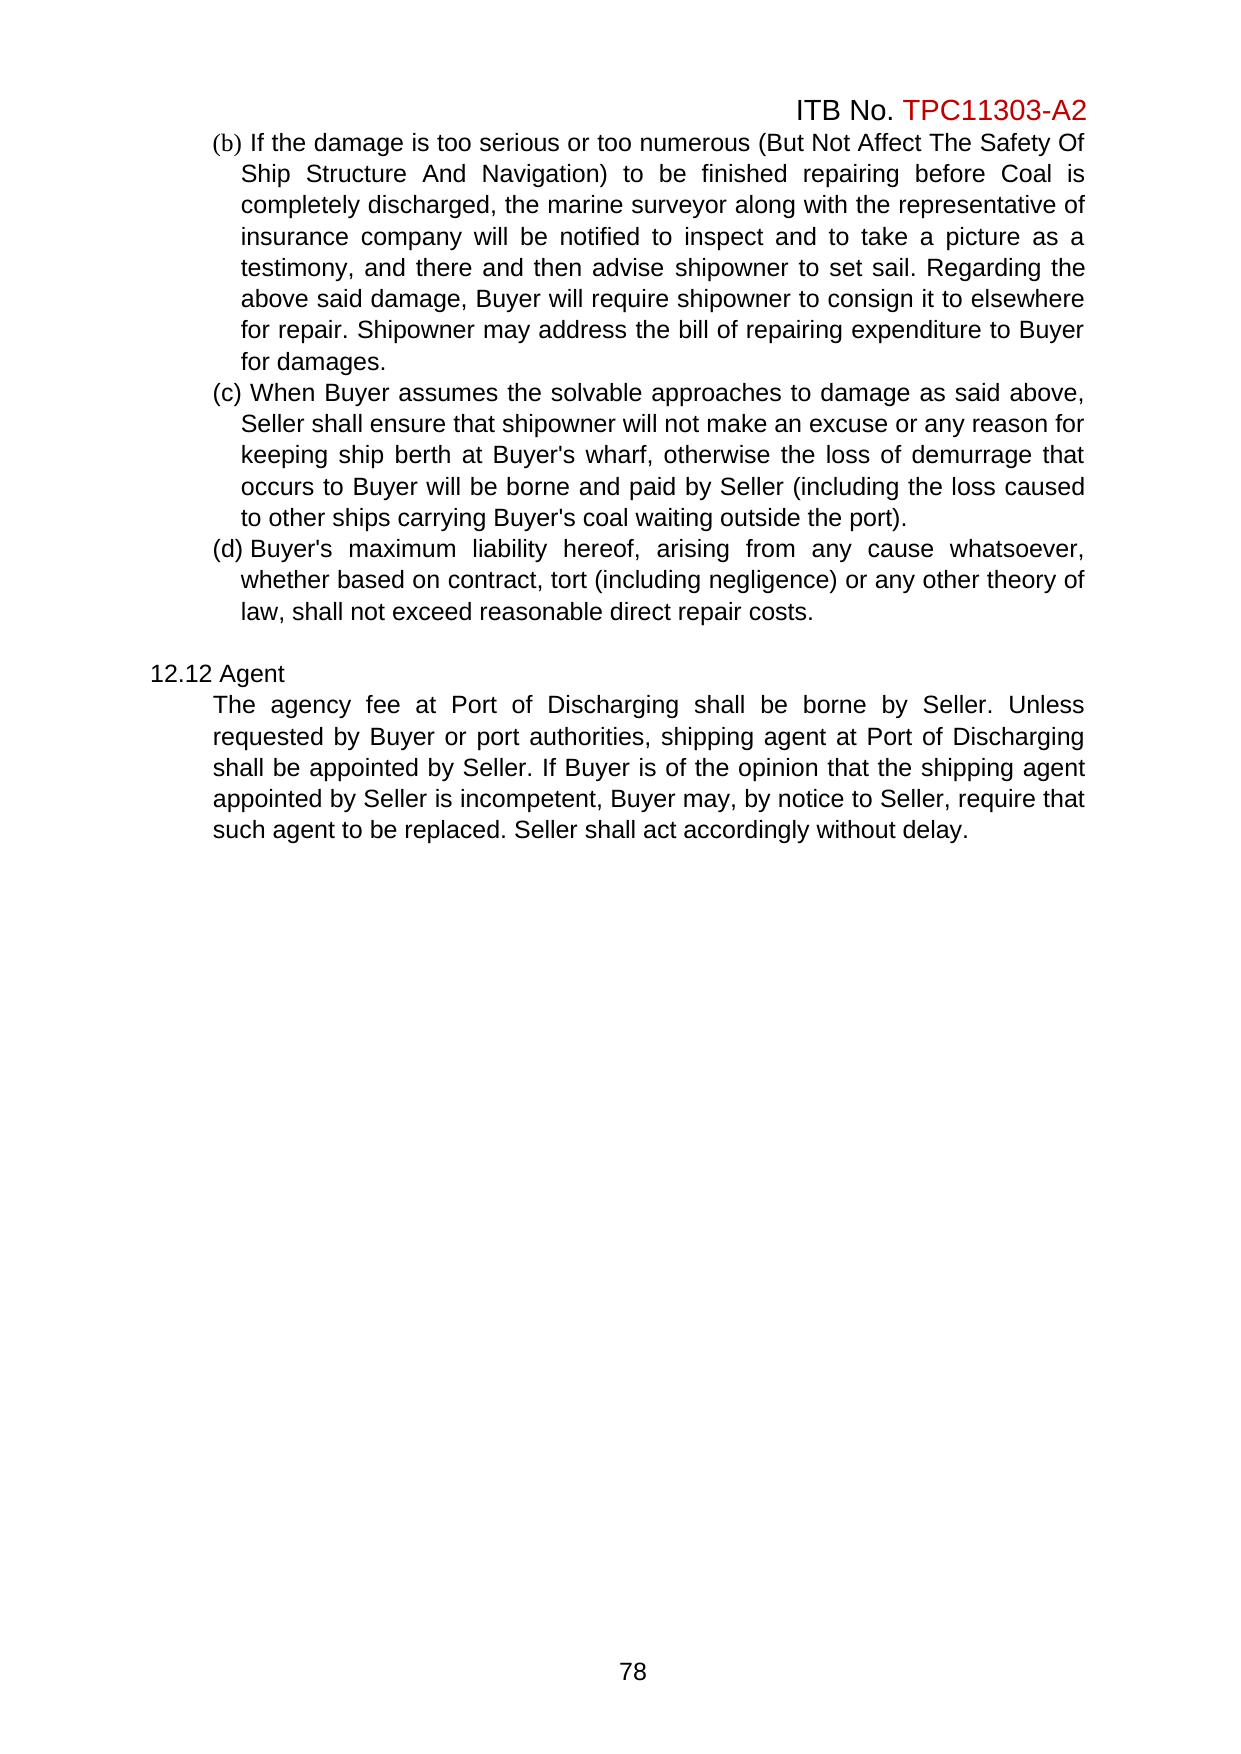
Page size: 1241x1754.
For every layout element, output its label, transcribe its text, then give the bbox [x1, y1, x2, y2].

list Buyer's maximum liability hereof, arising from any cause whatsoever, whether based on contract, tort (including negligence) or any other theory of law, shall not exceed reasonable direct repair costs. [212, 532, 1086, 626]
text 12.12 Agent [150, 657, 1087, 689]
text The agency fee at Port of Discharging shall be borne by Seller. Unless requested by Buyer or port authorities, shipping agent at Port of Discharging shall be appointed by Seller. If Buyer is of the opinion that the shipping agent appointed by Seller is incompetent, Buyer may, by notice to Seller, require that such agent to be replaced. Seller shall act accordingly without delay. [213, 689, 1087, 845]
list When Buyer assumes the solvable approaches to damage as said above, Seller shall ensure that shipowner will not make an excuse or any reason for keeping ship berth at Buyer's wharf, otherwise the loss of demurrage that occurs to Buyer will be borne and paid by Seller (including the loss caused to other ships carrying Buyer's coal waiting outside the port). [212, 376, 1086, 532]
list If the damage is too serious or too numerous (But Not Affect The Safety Of Ship Structure And Navigation) to be finished repairing before Coal is completely discharged, the marine surveyor along with the representative of insurance company will be notified to inspect and to take a picture as a testimony, and there and then advise shipowner to set sail. Regarding the above said damage, Buyer will require shipowner to consign it to elsewhere for repair. Shipowner may address the bill of repairing expenditure to Buyer for damages. [212, 126, 1086, 376]
